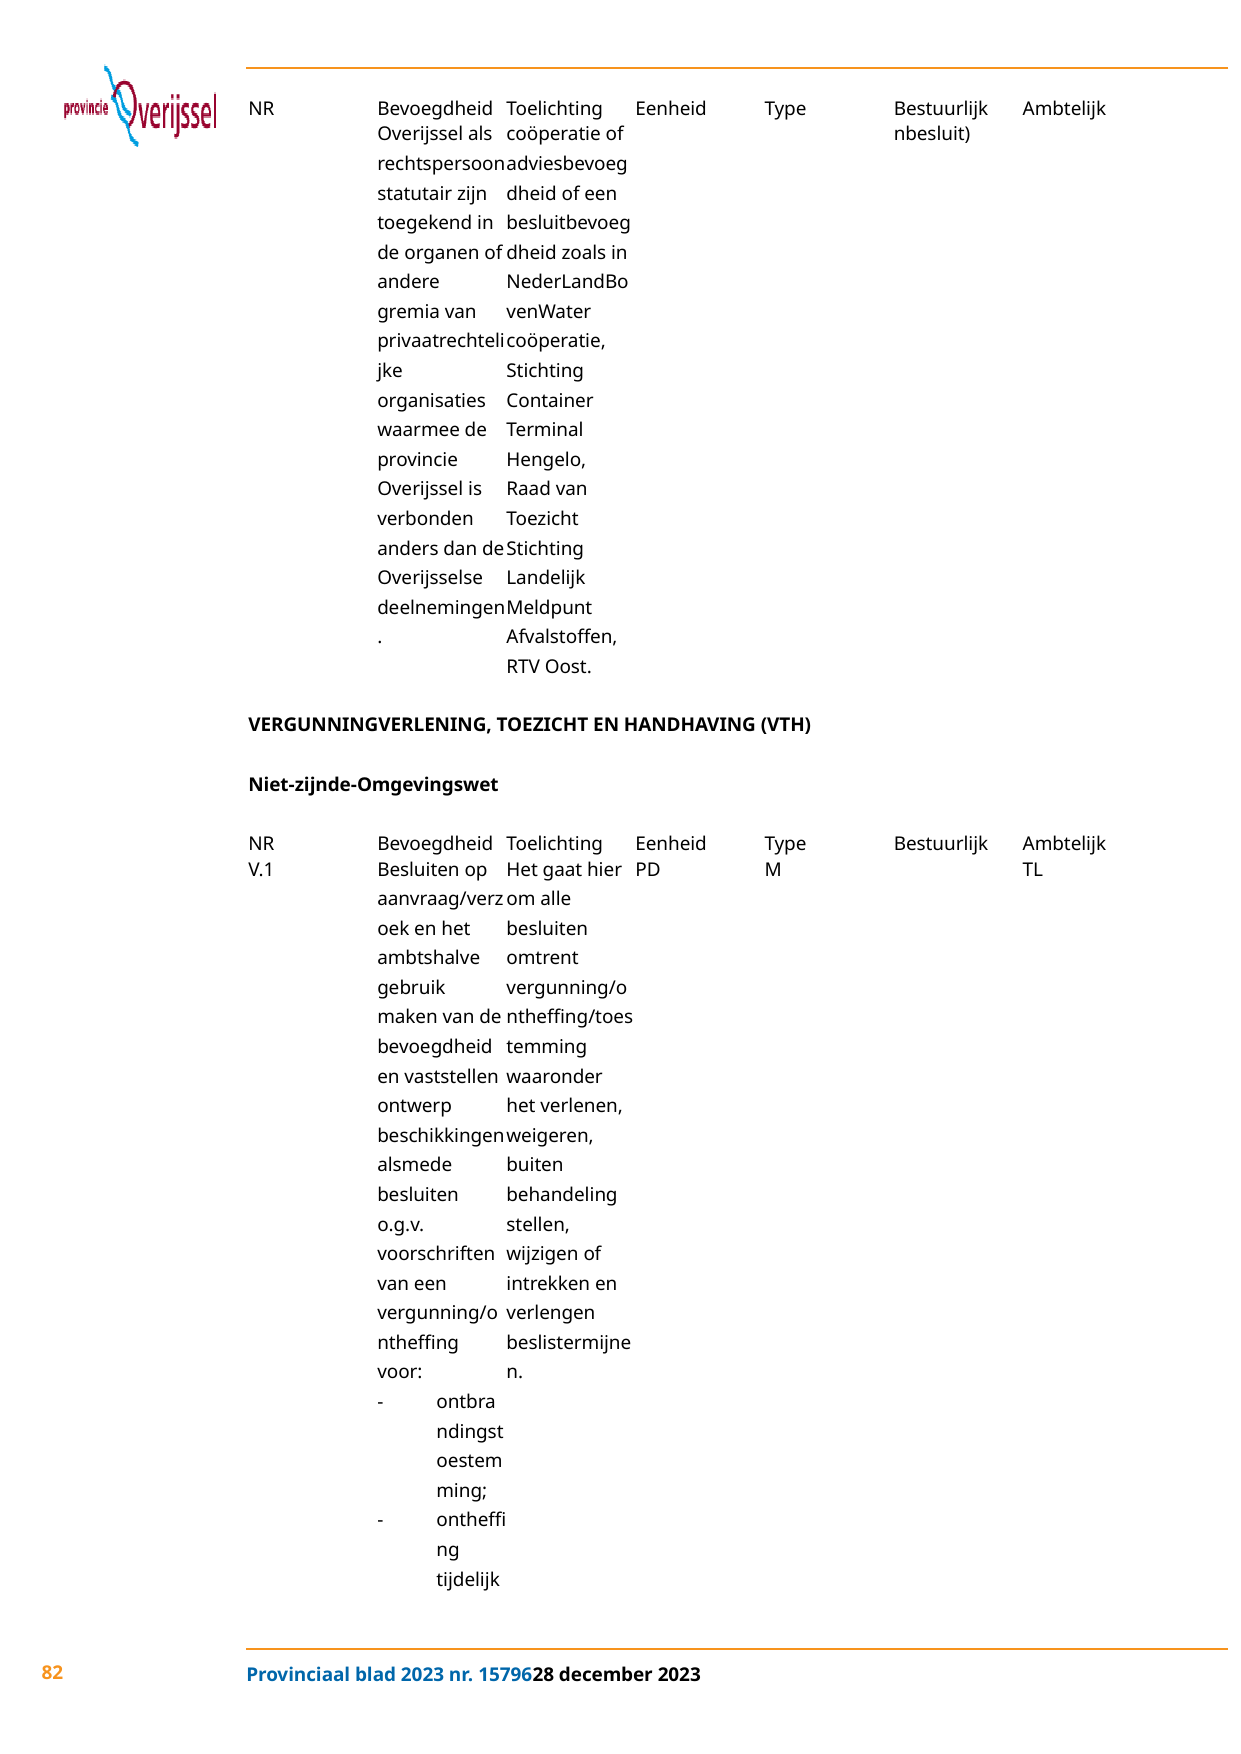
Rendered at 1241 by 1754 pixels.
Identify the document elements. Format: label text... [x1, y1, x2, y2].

table_cell V.1 [248, 856, 377, 1591]
text VERGUNNINGVERLENING, TOEZICHT EN HANDHAVING (VTH) [248, 712, 1152, 737]
table_cell [894, 856, 1022, 1591]
table_header Toelichting [506, 95, 635, 121]
picture [41, 47, 231, 172]
table_cell [635, 121, 764, 679]
table_cell M [764, 856, 893, 1591]
table_cell coöperatie of adviesbevoegdheid of een besluitbevoegdheid zoals in NederLandBovenWater coöperatie, Stichting Container Terminal Hengelo, Raad van Toezicht Stichting Landelijk Meldpunt Afvalstoffen, RTV Oost. [506, 121, 635, 679]
table_cell Besluiten op aanvraag/verzoek en het ambtshalve gebruik maken van de bevoegdheid en vaststellen ontwerp beschikkingen alsmede besluiten o.g.v. voorschriften van een vergunning/ontheffing voor: ontbrandingstoestemming; ontheffing tijdelijk [377, 856, 506, 1591]
table_header Bevoegdheid [377, 95, 506, 121]
table_cell [764, 121, 893, 679]
table_header Toelichting [506, 830, 635, 856]
table_cell Overijssel als rechtspersoon statutair zijn toegekend in de organen of andere gremia van privaatrechtelijke organisaties waarmee de provincie Overijssel is verbonden anders dan de Overijsselse deelnemingen. [377, 121, 506, 679]
table_cell PD [635, 856, 764, 1591]
table_header Ambtelijk [1023, 830, 1152, 856]
table_header Bestuurlijk [894, 830, 1022, 856]
table_header Bestuurlijk [894, 95, 1022, 121]
table_cell nbesluit) [894, 121, 1022, 679]
table_cell [248, 121, 377, 679]
table_cell TL [1023, 856, 1152, 1591]
table_header NR [248, 95, 377, 121]
text Niet-zijnde-Omgevingswet [248, 771, 1152, 796]
table_header Ambtelijk [1023, 95, 1152, 121]
table_cell [1023, 121, 1152, 679]
table_header Type [764, 830, 893, 856]
table_header NR [248, 830, 377, 856]
table_header Eenheid [635, 830, 764, 856]
table_cell Het gaat hier om alle besluiten omtrent vergunning/ontheffing/toestemming waaronder het verlenen, weigeren, buiten behandeling stellen, wijzigen of intrekken en verlengen beslistermijnen. [506, 856, 635, 1591]
table_header Bevoegdheid [377, 830, 506, 856]
table_header Eenheid [635, 95, 764, 121]
table_header Type [764, 95, 893, 121]
